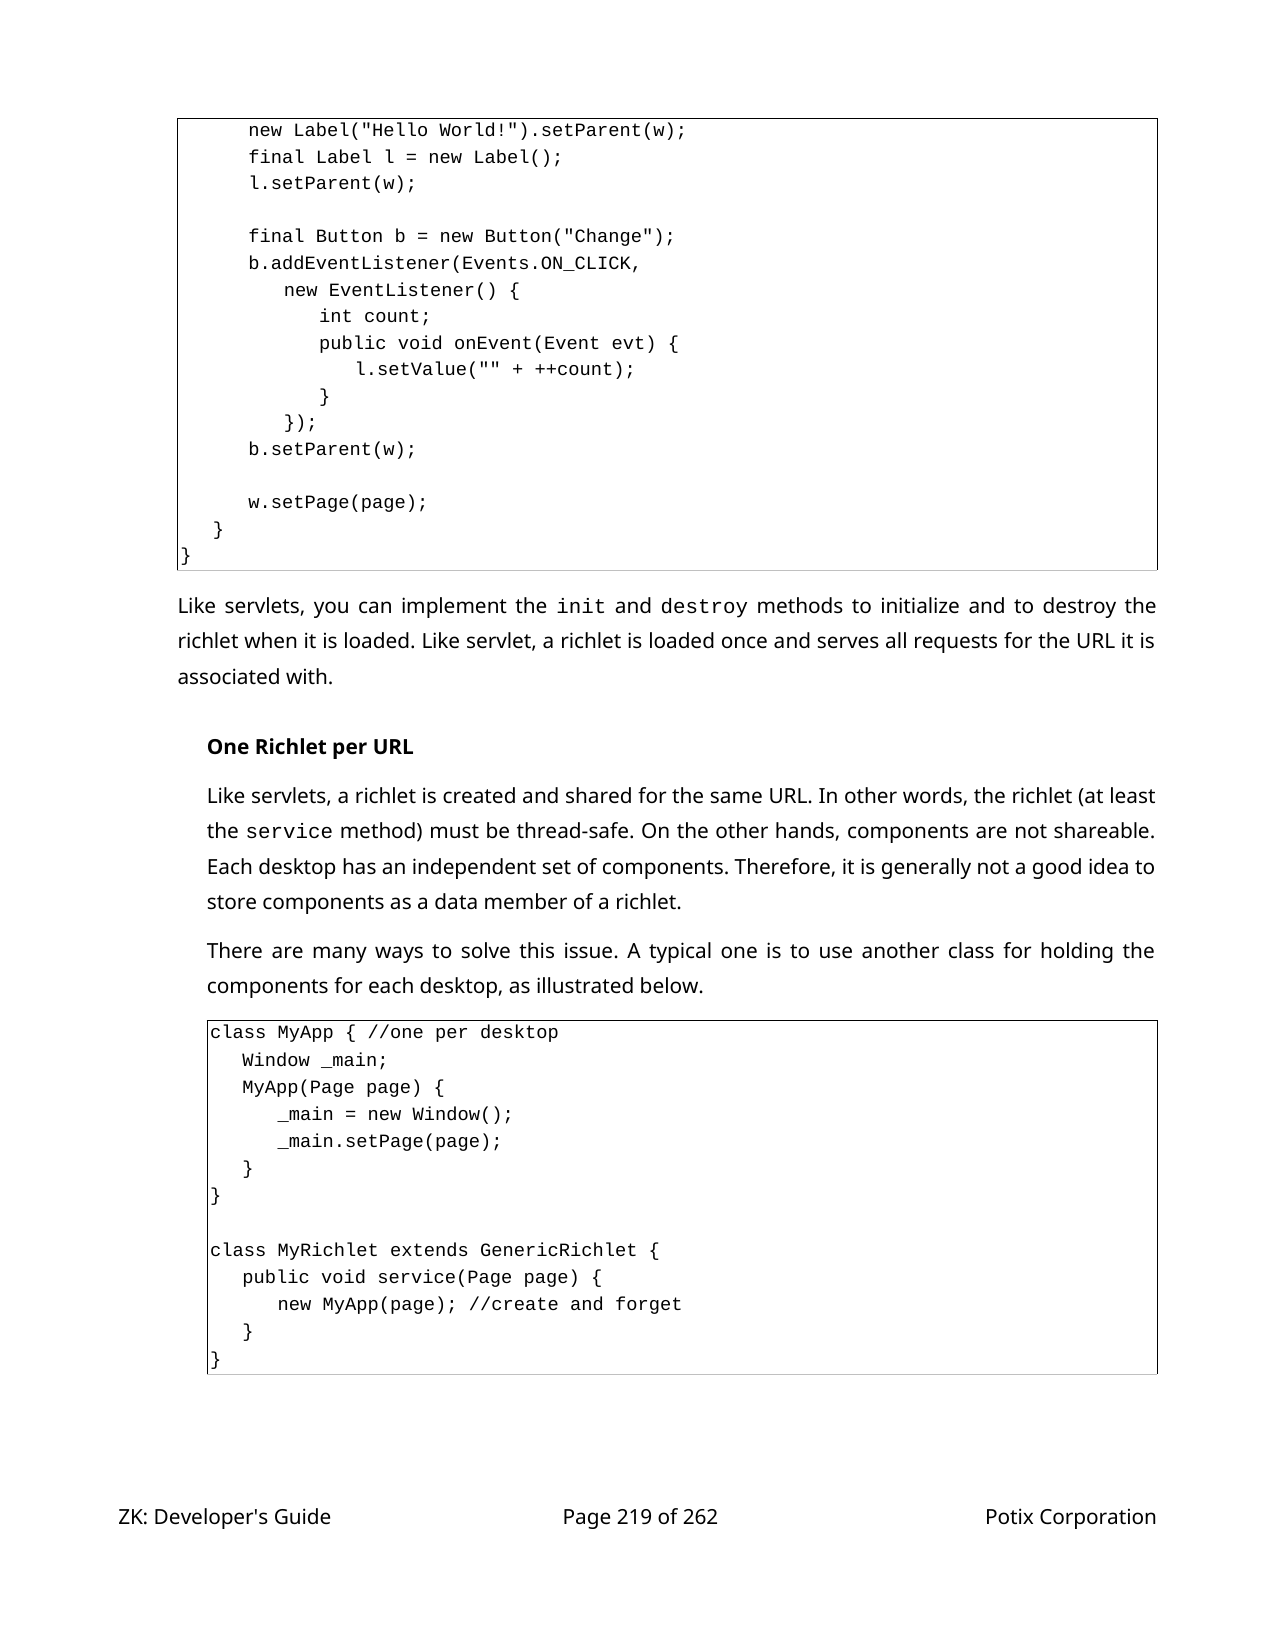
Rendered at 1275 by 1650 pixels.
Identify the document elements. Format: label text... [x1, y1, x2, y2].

text new Label("Hello World!").setParent(w); final Label l = new Label(); l.setParent(w); final Button b = new Button("Change"); b.addEventListener(Events.ON_CLICK, new EventListener() { int count; public void onEvent(Event evt) { l.setValue("" + ++count); } }); b.setParent(w); w.setPage(page); } } [178, 119, 1157, 570]
text _main.setPage(page); [208, 1129, 1157, 1153]
text _main = new Window(); [208, 1102, 1157, 1126]
text Window _main; [208, 1047, 1157, 1072]
text } [208, 1319, 1157, 1343]
text public void service(Page page) { [208, 1265, 1157, 1289]
text Like servlets, a richlet is created and shared for the same URL. In other words, the richlet (at least the service method) must be thread-safe. On the other hands, components are not shareable. Each desktop has an independent set of components. Therefore, it is generally not a good idea to store components as a data member of a richlet. [207, 781, 1157, 916]
text class MyApp { //one per desktop [208, 1021, 1157, 1044]
text new MyApp(page); //create and forget [208, 1292, 1157, 1316]
subtitle One Richlet per URL [207, 732, 1157, 761]
text class MyRichlet extends GenericRichlet { [208, 1238, 1157, 1262]
text } [208, 1183, 1157, 1208]
text Like servlets, you can implement the init and destroy methods to initialize and to destroy the richlet when it is loaded. Like servlet, a richlet is loaded once and serves all requests for the URL it is associated with. [177, 591, 1157, 690]
text MyApp(Page page) { [208, 1074, 1157, 1099]
text } [208, 1346, 1157, 1374]
text } [208, 1156, 1157, 1180]
text There are many ways to solve this issue. A typical one is to use another class for holding the components for each desktop, as illustrated below. [207, 936, 1157, 999]
